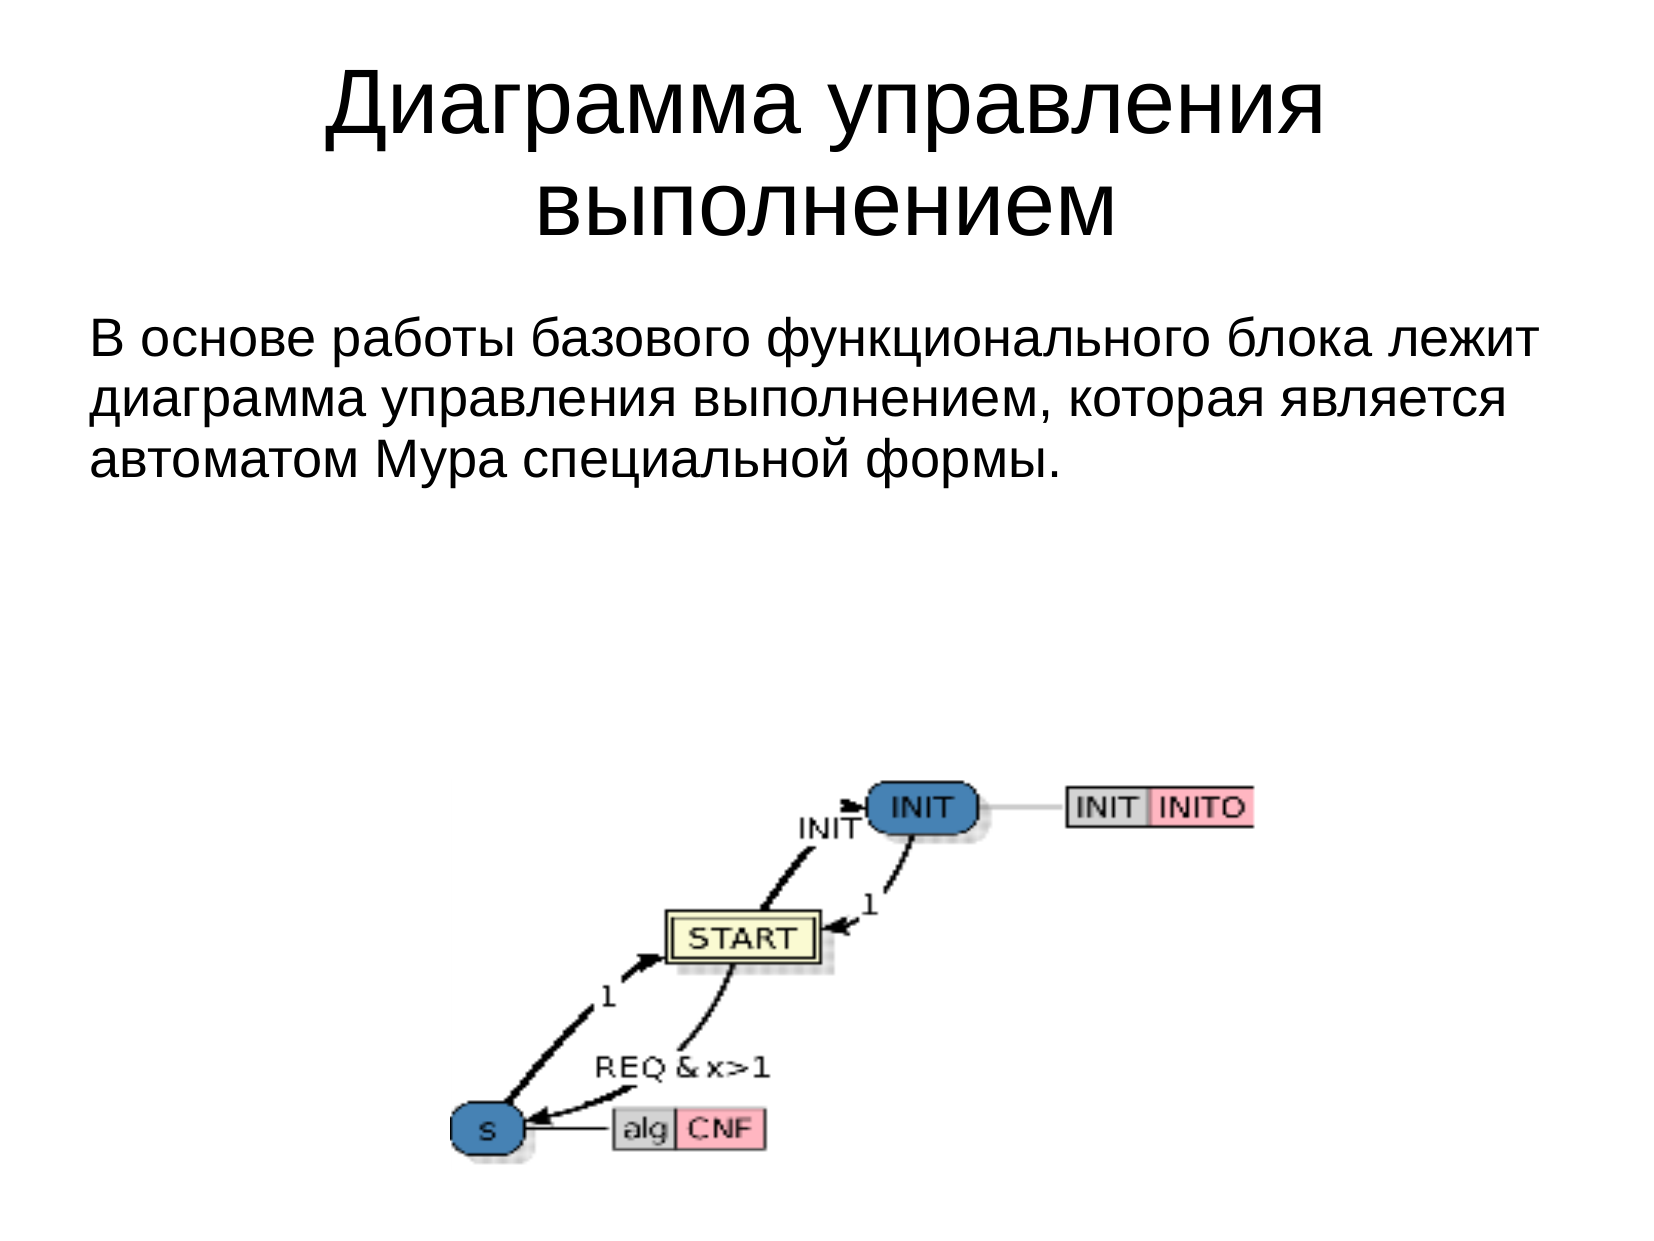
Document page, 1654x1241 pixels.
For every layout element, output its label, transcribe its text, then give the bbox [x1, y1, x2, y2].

picture [450, 779, 1261, 1171]
title Диаграмма управления выполнением [82, 49, 1571, 257]
text_box В основе работы базового функционального блока лежит диаграмма управления выполнением, которая является автоматом Мура специальной формы. [75, 300, 1636, 736]
